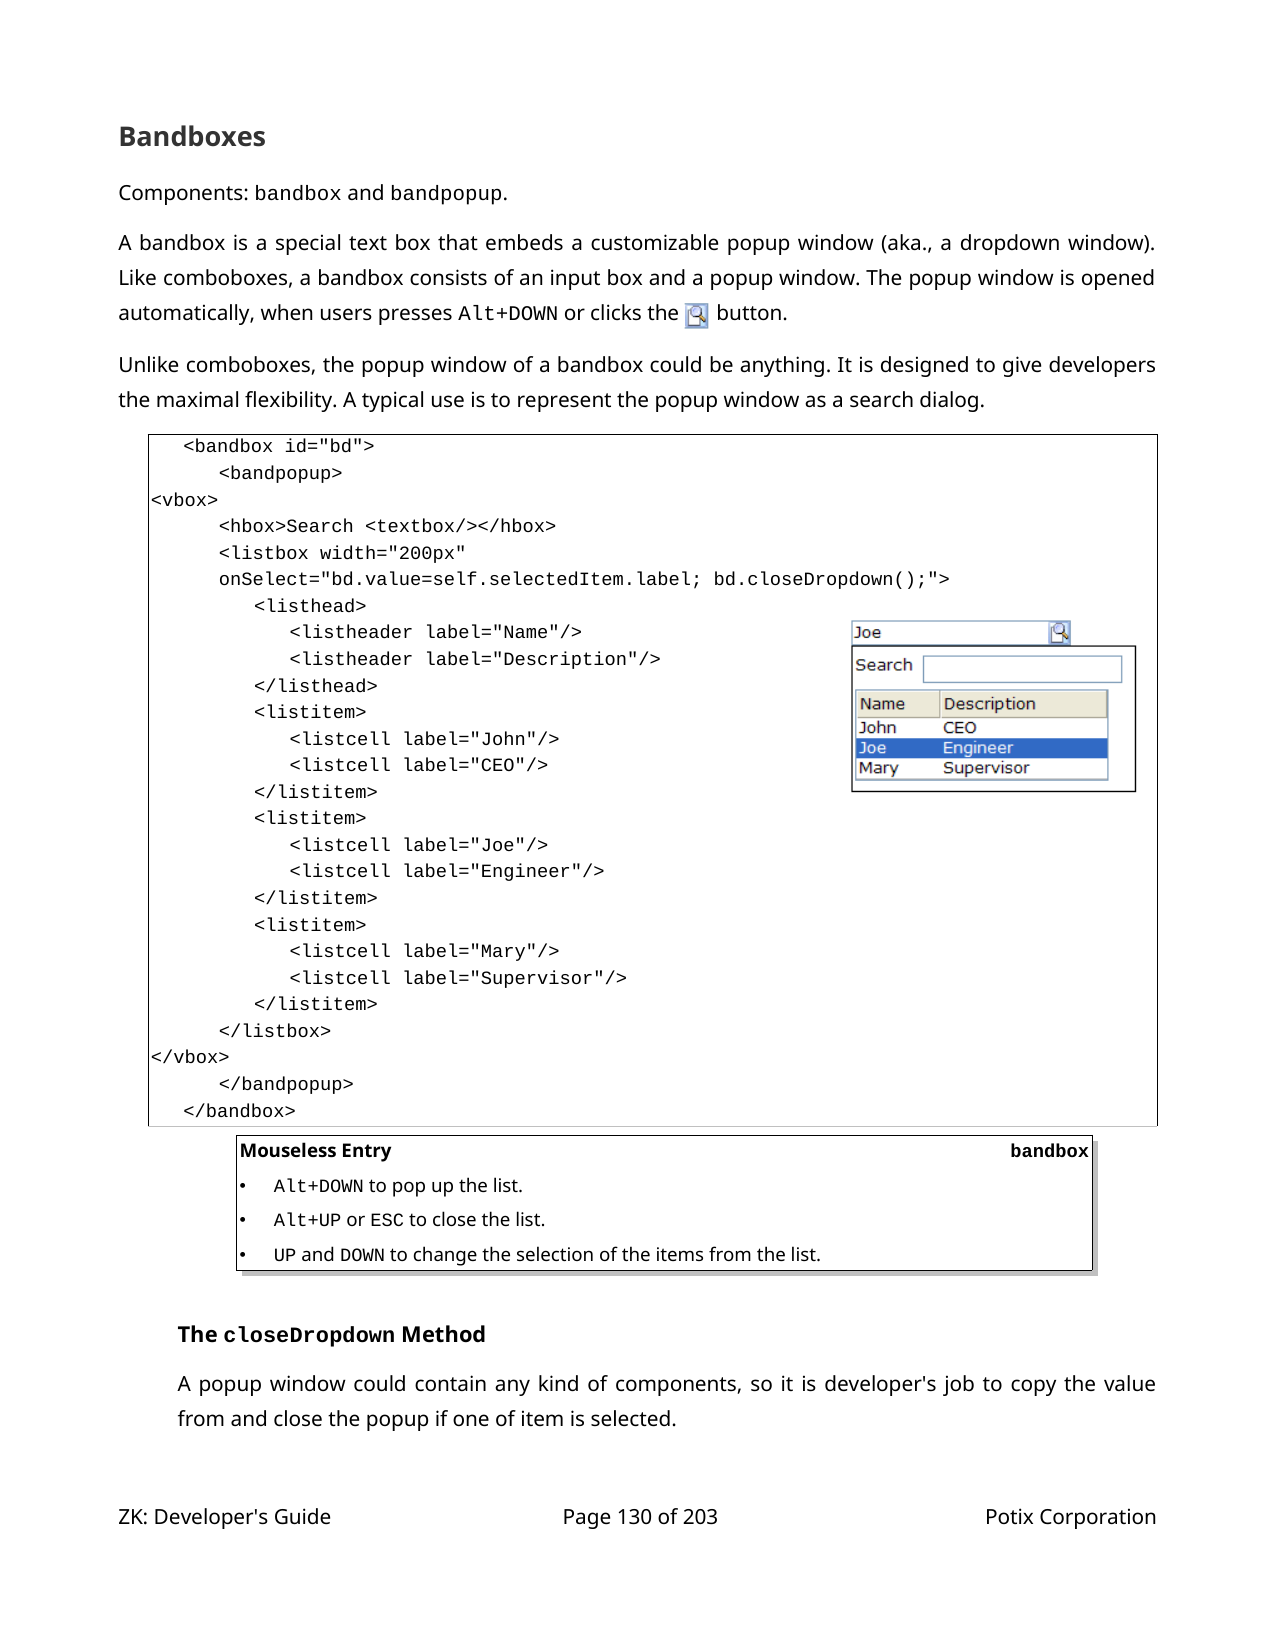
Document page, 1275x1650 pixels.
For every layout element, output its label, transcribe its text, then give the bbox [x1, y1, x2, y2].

list UP and DOWN to change the selection of the items from the list. [237, 1238, 1092, 1270]
list Alt+DOWN to pop up the list. [237, 1169, 1092, 1198]
text Unlike comboboxes, the popup window of a bandbox could be anything. It is designed to give developers the maximal flexibility. A typical use is to represent the popup window as a search dialog. [118, 350, 1157, 414]
text A popup window could contain any kind of components, so it is developer's job to copy the value from and close the popup if one of item is selected. [177, 1369, 1157, 1433]
subtitle Bandboxes [118, 118, 1157, 155]
text <bandbox id="bd"> <bandpopup> <vbox> <hbox>Search <textbox/></hbox> <listbox width="200px" onSelect="bd.value=self.selectedItem.label; bd.closeDropdown();"> <listhead> <listheader label="Name"/> <listheader label="Description"/> </listhead> <listitem> <listcell label="John"/> <listcell label="CEO"/> </listitem> <listitem> <listcell label="Joe"/> <listcell label="Engineer"/> </listitem> <listitem> <listcell label="Mary"/> <listcell label="Supervisor"/> </listitem> </listbox> </vbox> </bandpopup> </bandbox> [149, 435, 1157, 1126]
text A bandbox is a special text box that embeds a customizable popup window (aka., a dropdown window). Like comboboxes, a bandbox consists of an input box and a popup window. The popup window is opened automatically, when users presses Alt+DOWN or clicks the button. [118, 228, 1157, 330]
list Alt+UP or ESC to close the list. [237, 1204, 1092, 1232]
picture [849, 618, 1140, 796]
picture [684, 302, 711, 330]
subtitle The closeDropdown Method [177, 1318, 1157, 1349]
text Components: bandbox and bandpopup. [118, 178, 1157, 207]
text Mouseless Entry bandbox [237, 1136, 1092, 1163]
